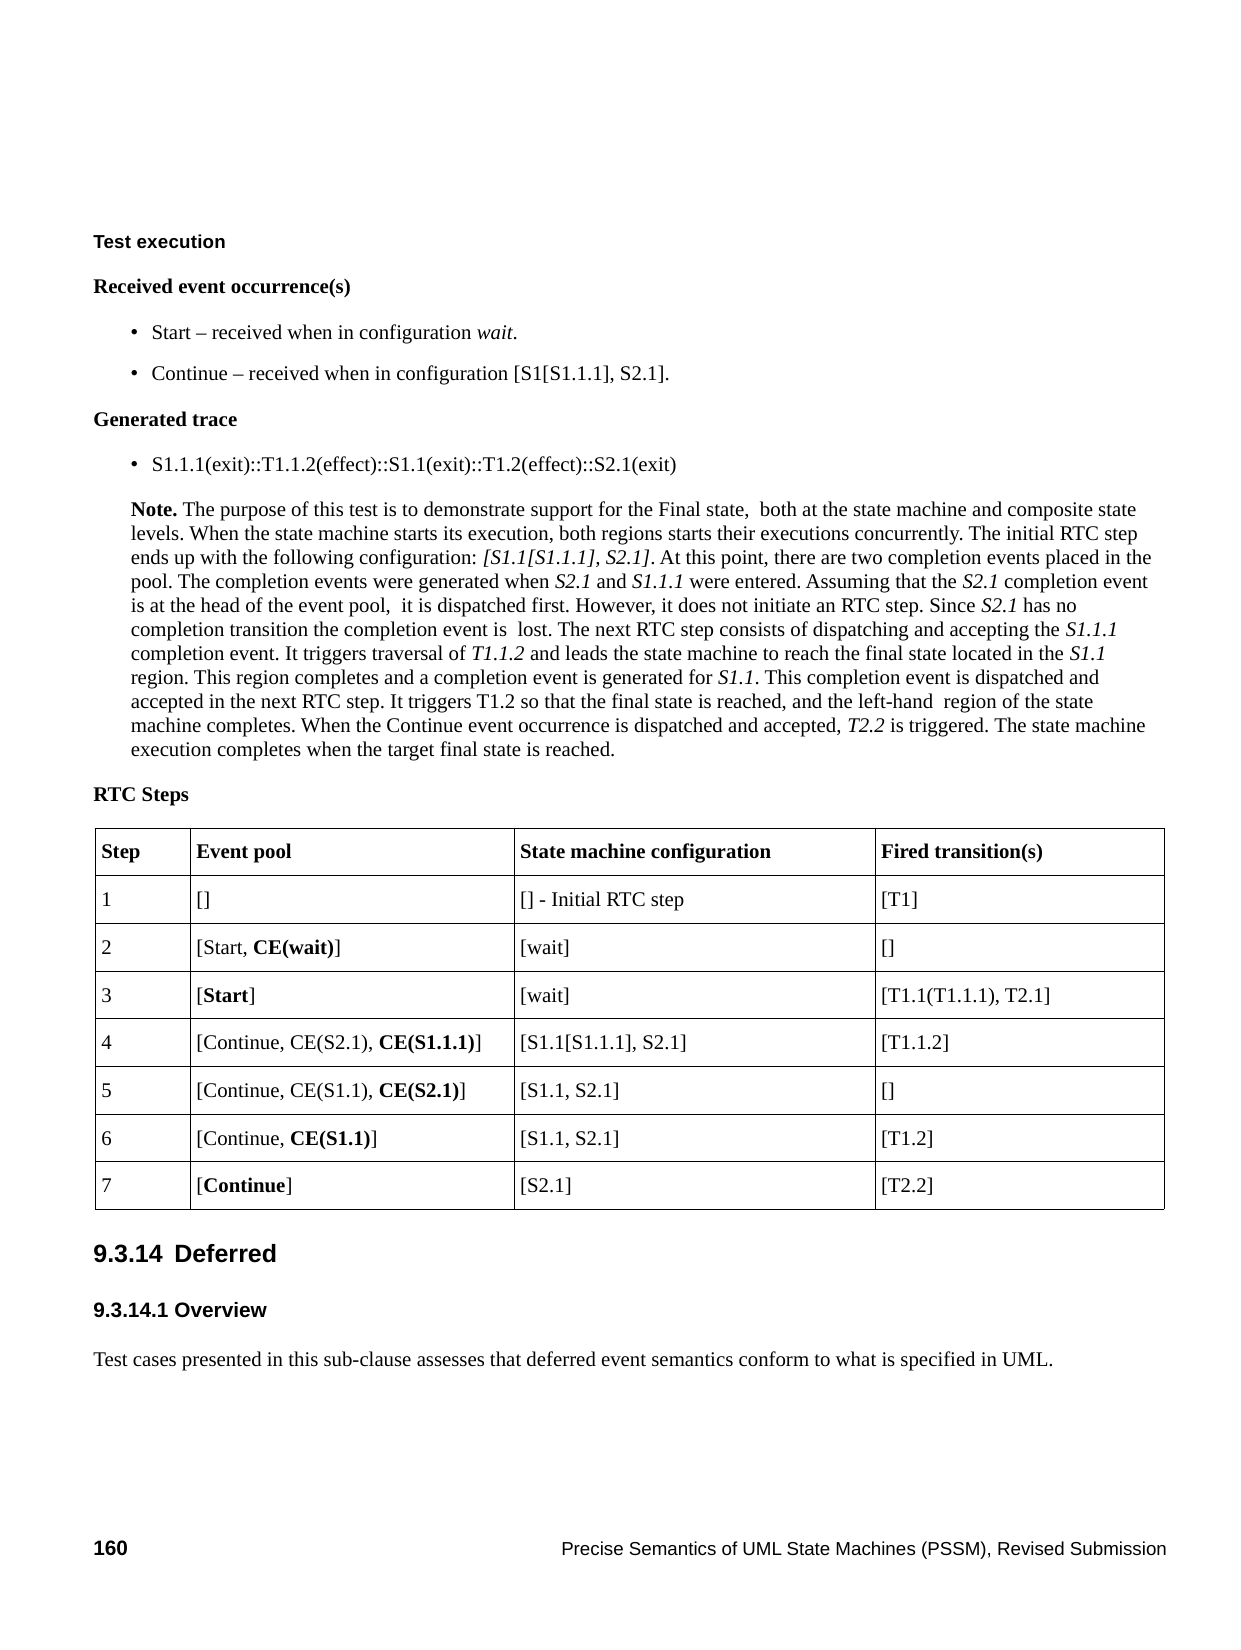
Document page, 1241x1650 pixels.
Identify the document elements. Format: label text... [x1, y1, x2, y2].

subtitle Deferred [93, 1238, 1164, 1268]
table_cell 3 [96, 972, 190, 1018]
table_cell [S1.1, S2.1] [515, 1115, 875, 1161]
list Start – received when in configuration wait. [131, 319, 1164, 344]
table_cell [] [876, 924, 1164, 971]
text Test cases presented in this sub-clause assesses that deferred event semantics conform to what is specified in UML. [93, 1347, 1164, 1371]
table_cell [T1] [876, 876, 1164, 923]
text RTC Steps [93, 782, 1164, 806]
table_cell [Continue] [191, 1162, 514, 1209]
table_cell [T1.2] [876, 1115, 1164, 1161]
table_cell 7 [96, 1162, 190, 1209]
table_cell [T1.1.2] [876, 1019, 1164, 1066]
table_cell 4 [96, 1019, 190, 1066]
table_cell [T1.1(T1.1.1), T2.1] [876, 972, 1164, 1018]
list Continue – received when in configuration [S1[S1.1.1], S2.1]. [131, 360, 1164, 385]
text Received event occurrence(s) [93, 274, 1164, 298]
table_cell [Continue, CE(S2.1), CE(S1.1.1)] [191, 1019, 514, 1066]
table_cell 6 [96, 1115, 190, 1161]
table_header Event pool [191, 829, 514, 875]
table_header Fired transition(s) [876, 829, 1164, 875]
list S1.1.1(exit)::T1.1.2(effect)::S1.1(exit)::T1.2(effect)::S2.1(exit) [131, 452, 1164, 476]
table_cell [] - Initial RTC step [515, 876, 875, 923]
table_cell [Continue, CE(S1.1), CE(S2.1)] [191, 1067, 514, 1114]
table_cell [Start, CE(wait)] [191, 924, 514, 971]
table_cell [] [876, 1067, 1164, 1114]
table_cell [Continue, CE(S1.1)] [191, 1115, 514, 1161]
table_cell [S1.1, S2.1] [515, 1067, 875, 1114]
table_cell [T2.2] [876, 1162, 1164, 1209]
table_header Step [96, 829, 190, 875]
table_header State machine configuration [515, 829, 875, 875]
table_cell 5 [96, 1067, 190, 1114]
table_cell [] [191, 876, 514, 923]
table_cell [wait] [515, 972, 875, 1018]
table_cell [wait] [515, 924, 875, 971]
table_cell 1 [96, 876, 190, 923]
table_cell [S2.1] [515, 1162, 875, 1209]
subtitle Test execution [93, 231, 1164, 253]
table_cell [S1.1[S1.1.1], S2.1] [515, 1019, 875, 1066]
table_cell 2 [96, 924, 190, 971]
subtitle Overview [93, 1297, 1164, 1322]
table_cell [Start] [191, 972, 514, 1018]
text Note. The purpose of this test is to demonstrate support for the Final state, both at the state machine and composite state levels. When the state machine starts its execution, both regions starts their executions concurrently. The initial RTC step ends up with the following configuration: [S1.1[S1.1.1], S2.1]. At this point, there are two completion events placed in the pool. The completion events were generated when S2.1 and S1.1.1 were entered. Assuming that the S2.1 completion event is at the head of the event pool, it is dispatched first. However, it does not initiate an RTC step. Since S2.1 has no completion transition the completion event is lost. The next RTC step consists of dispatching and accepting the S1.1.1 completion event. It triggers traversal of T1.1.2 and leads the state machine to reach the final state located in the S1.1 region. This region completes and a completion event is generated for S1.1. This completion event is dispatched and accepted in the next RTC step. It triggers T1.2 so that the final state is reached, and the left-hand region of the state machine completes. When the Continue event occurrence is dispatched and accepted, T2.2 is triggered. The state machine execution completes when the target final state is reached. [131, 497, 1164, 761]
text Generated trace [93, 406, 1164, 431]
